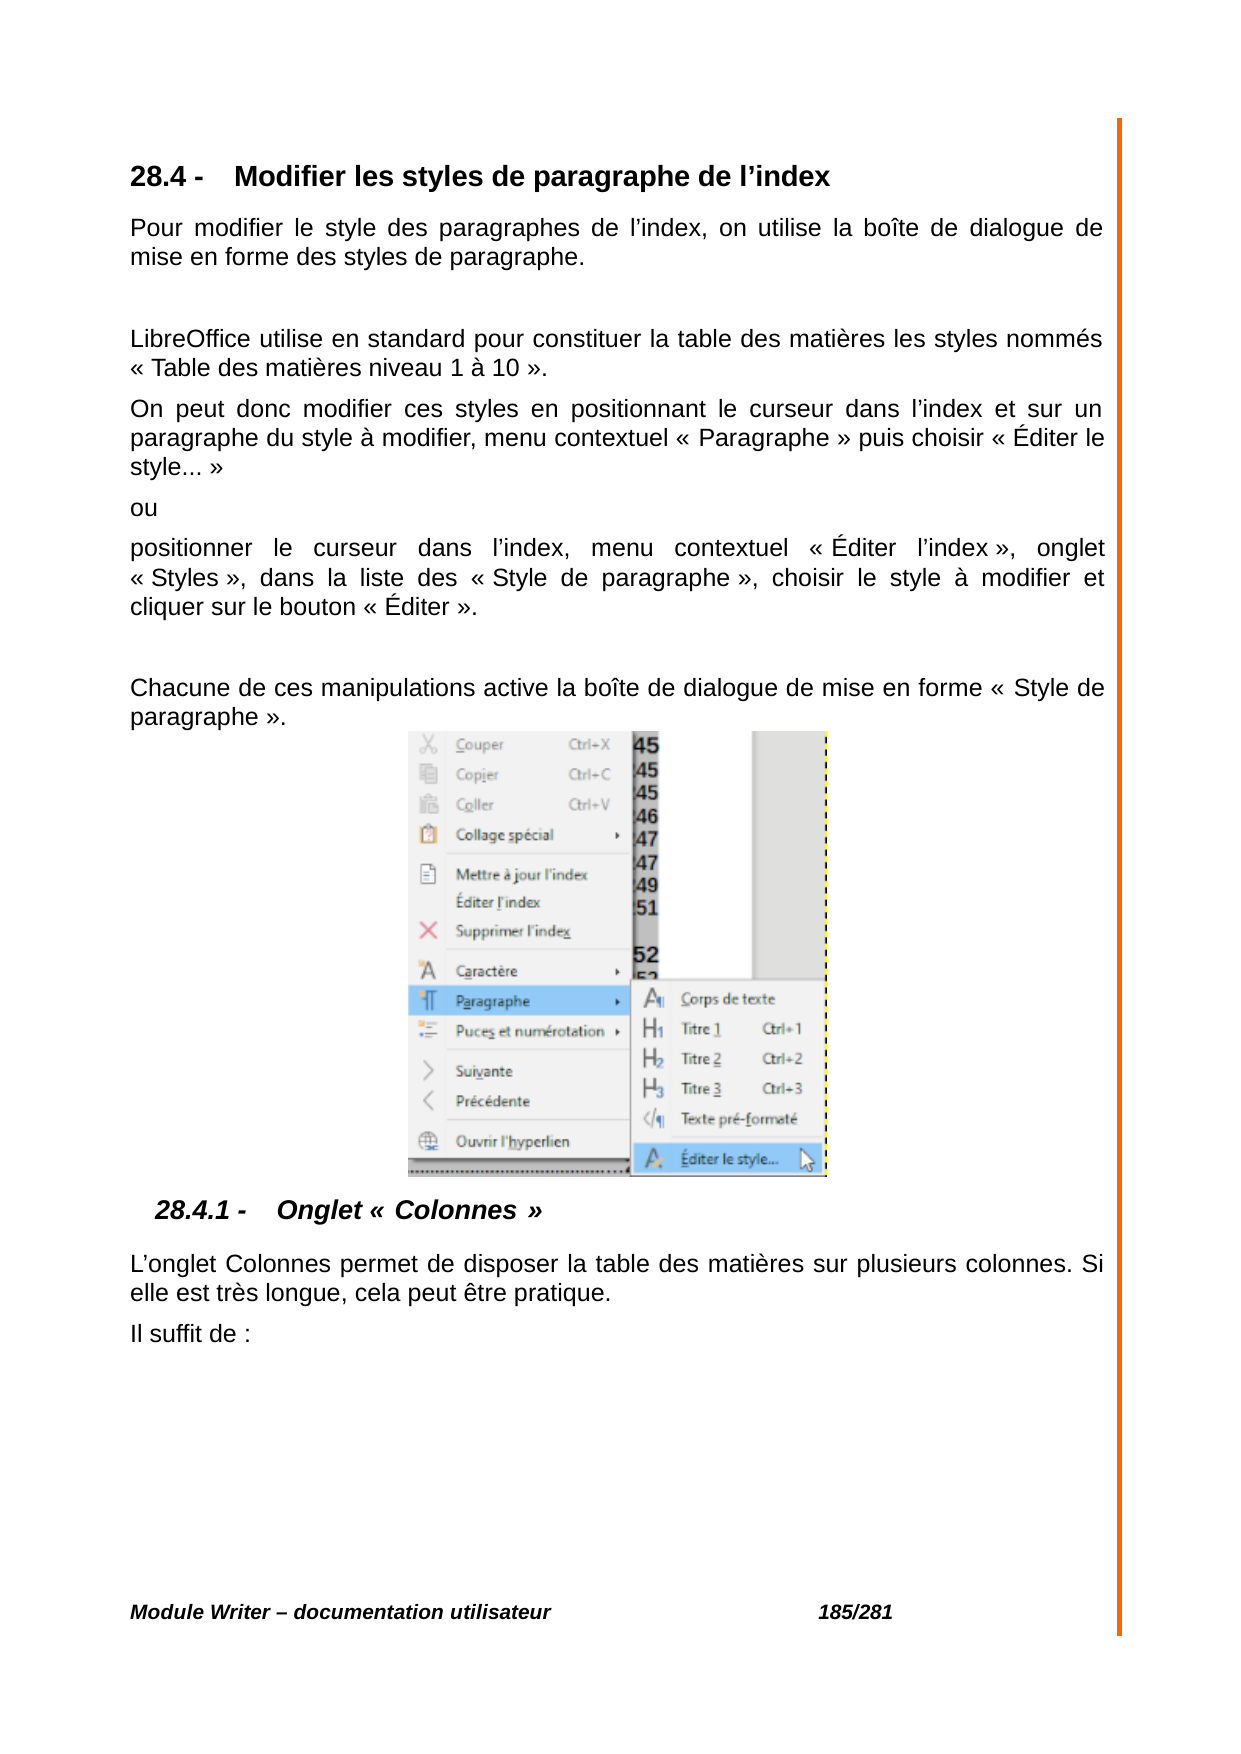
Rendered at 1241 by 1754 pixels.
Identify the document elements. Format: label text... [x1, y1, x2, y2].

text L’onglet Colonnes permet de disposer la table des matières sur plusieurs colonnes. Si elle est très longue, cela peut être pratique. [130, 1249, 1105, 1307]
text ou [130, 492, 1105, 522]
text LibreOffice utilise en standard pour constituer la table des matières les styles nommés « Table des matières niveau 1 à 10 ». [130, 324, 1105, 382]
text Il suffit de : [130, 1319, 1105, 1348]
text On peut donc modifier ces styles en positionnant le curseur dans l’index et sur un paragraphe du style à modifier, menu contextuel « Paragraphe » puis choisir « Éditer le style... » [130, 393, 1105, 481]
subtitle Onglet « Colonnes » [155, 1193, 1105, 1224]
text Pour modifier le style des paragraphes de l’index, on utilise la boîte de dialogue de mise en forme des styles de paragraphe. [130, 213, 1105, 271]
picture [408, 731, 827, 1177]
text Chacune de ces manipulations active la boîte de dialogue de mise en forme « Style de paragraphe ». [130, 673, 1105, 731]
text positionner le curseur dans l’index, menu contextuel « Éditer l’index », onglet « Styles », dans la liste des « Style de paragraphe », choisir le style à modifier et cliquer sur le bouton « Éditer ». [130, 533, 1105, 621]
subtitle Modifier les styles de paragraphe de l’index [130, 159, 1105, 193]
